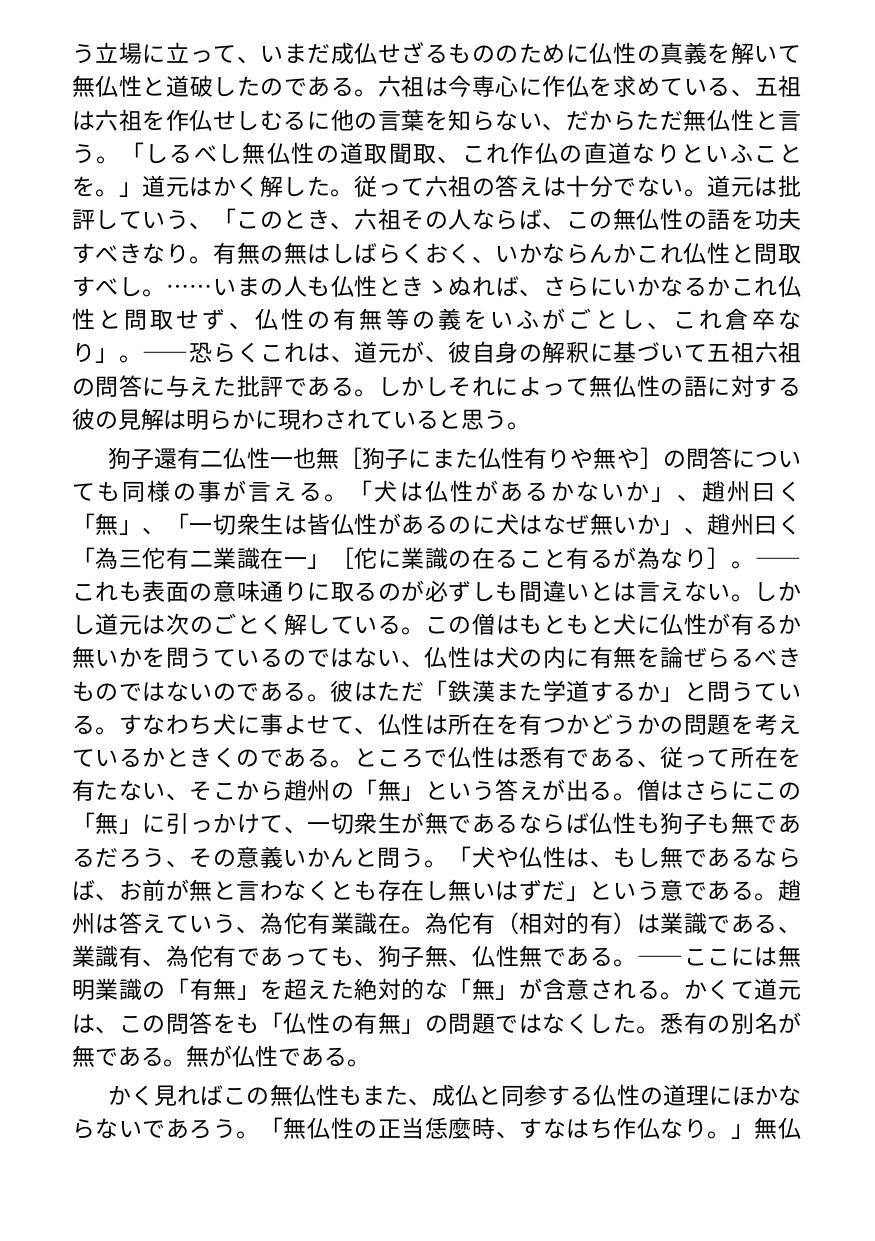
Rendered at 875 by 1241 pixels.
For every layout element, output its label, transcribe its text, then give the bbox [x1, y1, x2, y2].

text う立場に立って、いまだ成仏せざるもののために仏性の真義を解いて無仏性と道破したのである。六祖は今専心に作仏を求めている、五祖は六祖を作仏せしむるに他の言葉を知らない、だからただ無仏性と言う。「しるべし無仏性の道取聞取、これ作仏の直道なりといふことを。」道元はかく解した。従って六祖の答えは十分でない。道元は批評していう、「このとき、六祖その人ならば、この無仏性の語を功夫すべきなり。有無の無はしばらくおく、いかならんかこれ仏性と問取すべし。……いまの人も仏性ときゝぬれば、さらにいかなるかこれ仏性と問取せず、仏性の有無等の義をいふがごとし、これ倉卒なり」。――恐らくこれは、道元が、彼自身の解釈に基づいて五祖六祖の問答に与えた批評である。しかしそれによって無仏性の語に対する彼の見解は明らかに現わされていると思う。 [72, 36, 802, 435]
text 狗子還有二仏性一也無［狗子にまた仏性有りや無や］の問答についても同様の事が言える。「犬は仏性があるかないか」、趙州曰く「無」、「一切衆生は皆仏性があるのに犬はなぜ無いか」、趙州曰く「為三佗有二業識在一」［佗に業識の在ること有るが為なり］。――これも表面の意味通りに取るのが必ずしも間違いとは言えない。しかし道元は次のごとく解している。この僧はもともと犬に仏性が有るか無いかを問うているのではない、仏性は犬の内に有無を論ぜらるべきものではないのである。彼はただ「鉄漢また学道するか」と問うている。すなわち犬に事よせて、仏性は所在を有つかどうかの問題を考えているかときくのである。ところで仏性は悉有である、従って所在を有たない、そこから趙州の「無」という答えが出る。僧はさらにこの「無」に引っかけて、一切衆生が無であるならば仏性も狗子も無であるだろう、その意義いかんと問う。「犬や仏性は、もし無であるならば、お前が無と言わなくとも存在し無いはずだ」という意である。趙州は答えていう、為佗有業識在。為佗有（相対的有）は業識である、業識有、為佗有であっても、狗子無、仏性無である。――ここには無明業識の「有無」を超えた絶対的な「無」が含意される。かくて道元は、この問答をも「仏性の有無」の問題ではなくした。悉有の別名が無である。無が仏性である。 [72, 441, 802, 1072]
text かく見ればこの無仏性もまた、成仏と同参する仏性の道理にほかならないであろう。「無仏性の正当恁麼時、すなはち作仏なり。」無仏 [72, 1078, 802, 1144]
